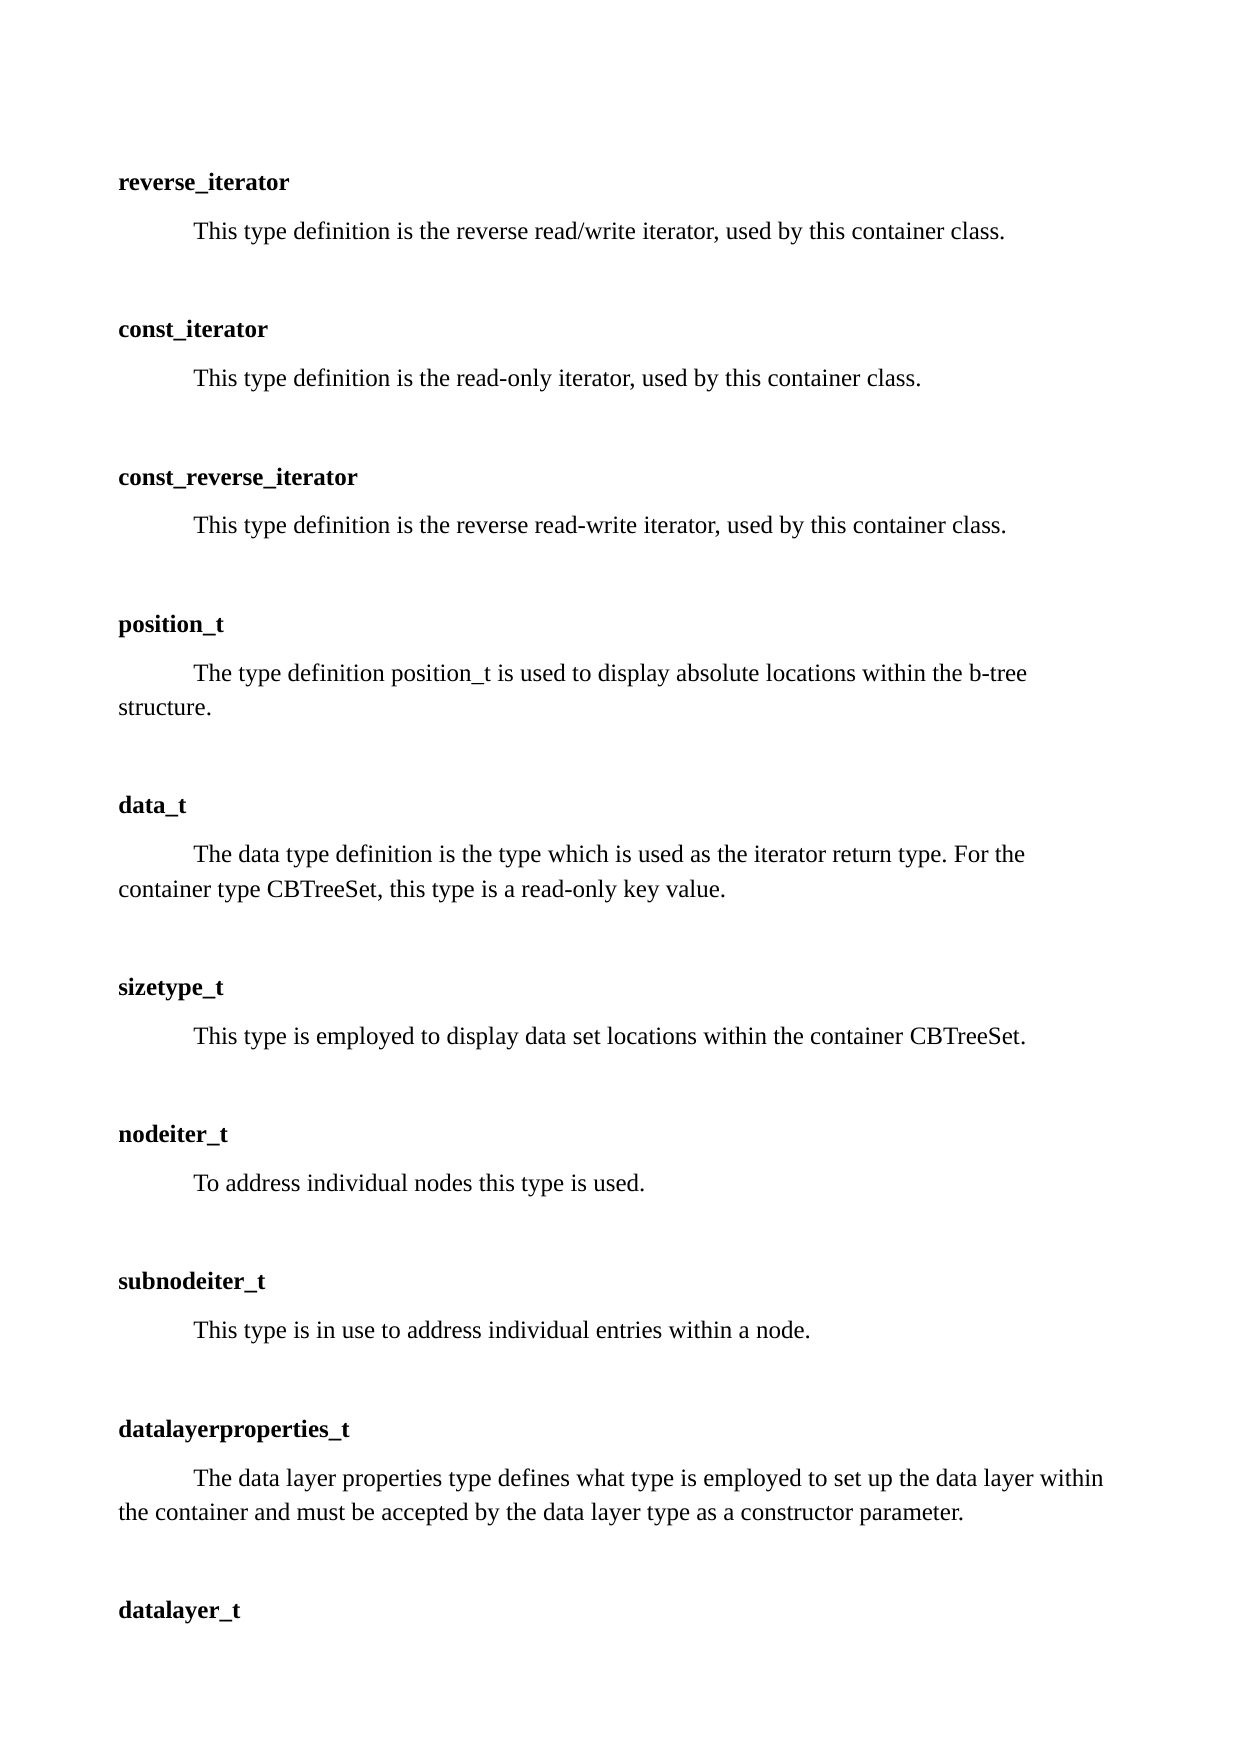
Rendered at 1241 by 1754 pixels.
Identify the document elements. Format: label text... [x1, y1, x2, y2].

text datalayerproperties_t [118, 1414, 1122, 1442]
text data_t [118, 790, 1122, 819]
text position_t [118, 609, 1122, 637]
text reverse_iterator [118, 167, 1122, 196]
text This type is in use to address individual entries within a node. [118, 1316, 1122, 1344]
text datalayer_t [118, 1595, 1122, 1624]
text sizetype_t [118, 972, 1122, 1001]
text This type is employed to display data set locations within the container CBTreeSet. [118, 1021, 1122, 1050]
text This type definition is the read-only iterator, used by this container class. [118, 363, 1122, 392]
text The data layer properties type defines what type is employed to set up the data layer within the container and must be accepted by the data layer type as a constructor parameter. [118, 1463, 1122, 1526]
text const_reverse_iterator [118, 462, 1122, 490]
text The type definition position_t is used to display absolute locations within the b-tree structure. [118, 658, 1122, 721]
text This type definition is the reverse read-write iterator, used by this container class. [118, 511, 1122, 539]
text To address individual nodes this type is used. [118, 1168, 1122, 1197]
text The data type definition is the type which is used as the iterator return type. For the container type CBTreeSet, this type is a read-only key value. [118, 839, 1122, 903]
text const_iterator [118, 314, 1122, 343]
text This type definition is the reverse read/write iterator, used by this container class. [118, 216, 1122, 245]
text nodeiter_t [118, 1119, 1122, 1148]
text subnodeiter_t [118, 1266, 1122, 1295]
